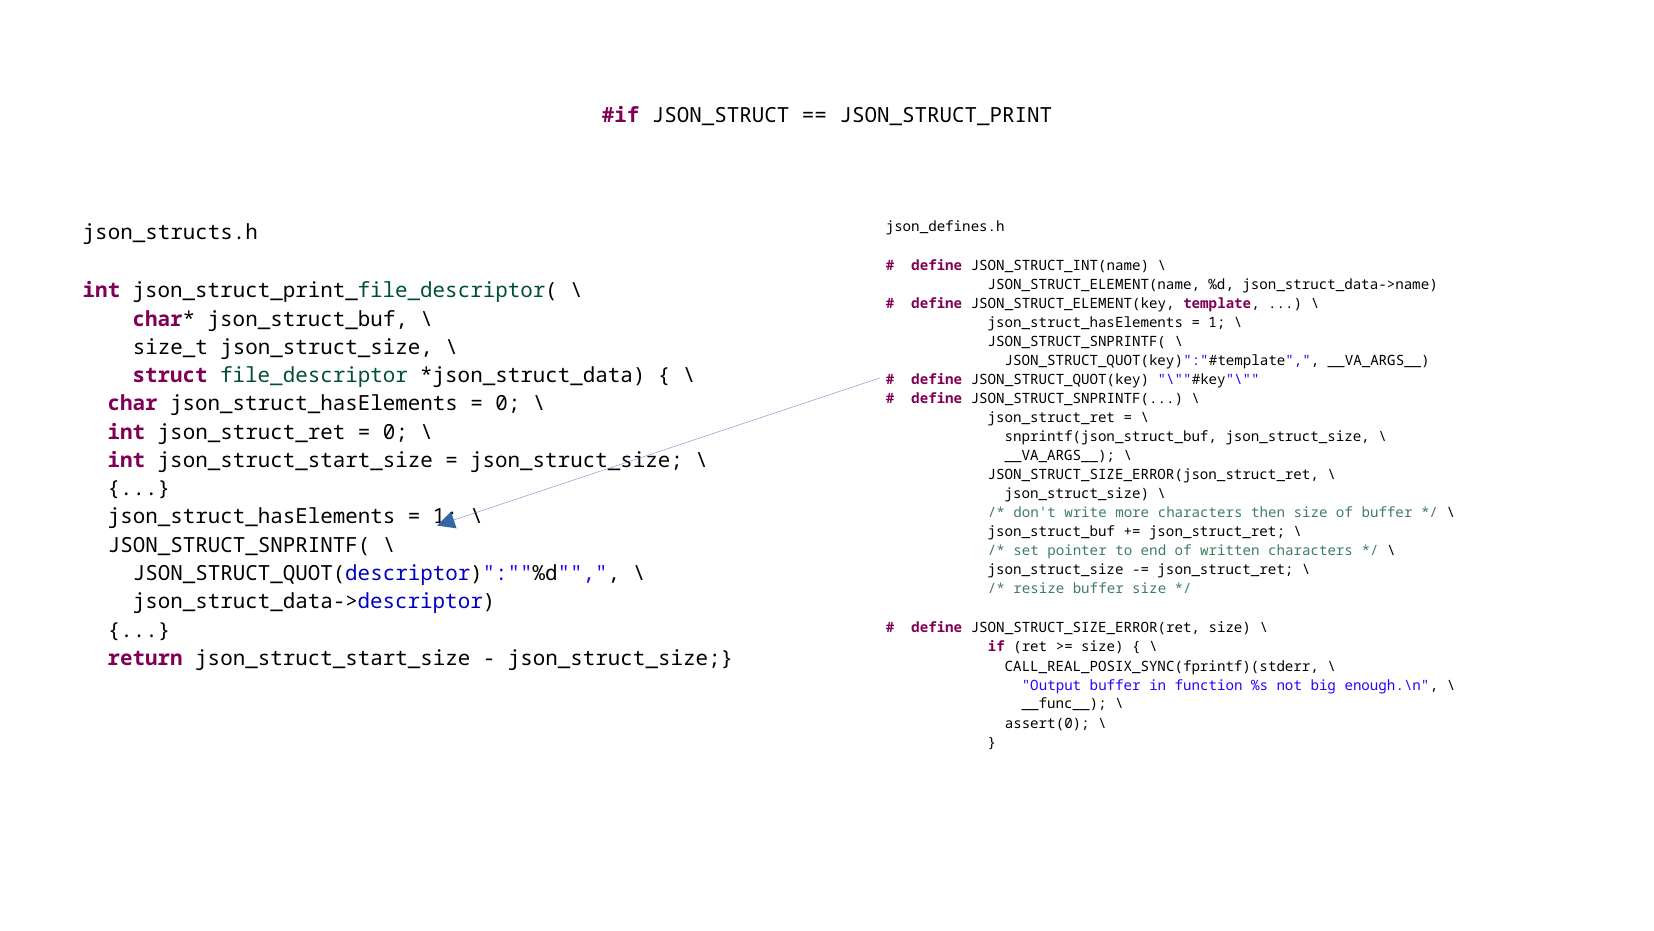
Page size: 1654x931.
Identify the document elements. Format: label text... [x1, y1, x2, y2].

list json_structs.h int json_struct_print_file_descriptor( \ char* json_struct_buf, \ size_t json_struct_size, \ struct file_descriptor *json_struct_data) { \ char json_struct_hasElements = 0; \ int json_struct_ret = 0; \ int json_struct_start_size = json_struct_size; \ {...} json_struct_hasElements = 1; \ JSON_STRUCT_SNPRINTF( \ JSON_STRUCT_QUOT(descriptor)":""%d"",", \ json_struct_data->descriptor) {...} return json_struct_start_size - json_struct_size;} [82, 217, 827, 758]
list json_defines.h # define JSON_STRUCT_INT(name) \ JSON_STRUCT_ELEMENT(name, %d, json_struct_data->name) # define JSON_STRUCT_ELEMENT(key, template, ...) \ json_struct_hasElements = 1; \ JSON_STRUCT_SNPRINTF( \ JSON_STRUCT_QUOT(key)":"#template",", __VA_ARGS__) # define JSON_STRUCT_QUOT(key) "\""#key"\"" # define JSON_STRUCT_SNPRINTF(...) \ json_struct_ret = \ snprintf(json_struct_buf, json_struct_size, \ __VA_ARGS__); \ JSON_STRUCT_SIZE_ERROR(json_struct_ret, \ json_struct_size) \ /* don't write more characters then size of buffer */ \ json_struct_buf += json_struct_ret; \ /* set pointer to end of written characters */ \ json_struct_size -= json_struct_ret; \ /* resize buffer size */ # define JSON_STRUCT_SIZE_ERROR(ret, size) \ if (ret >= size) { \ CALL_REAL_POSIX_SYNC(fprintf)(stderr, \ "Output buffer in function %s not big enough.\n", \ __func__); \ assert(0); \ } [885, 216, 1571, 756]
title #if JSON_STRUCT == JSON_STRUCT_PRINT [82, 37, 1571, 193]
